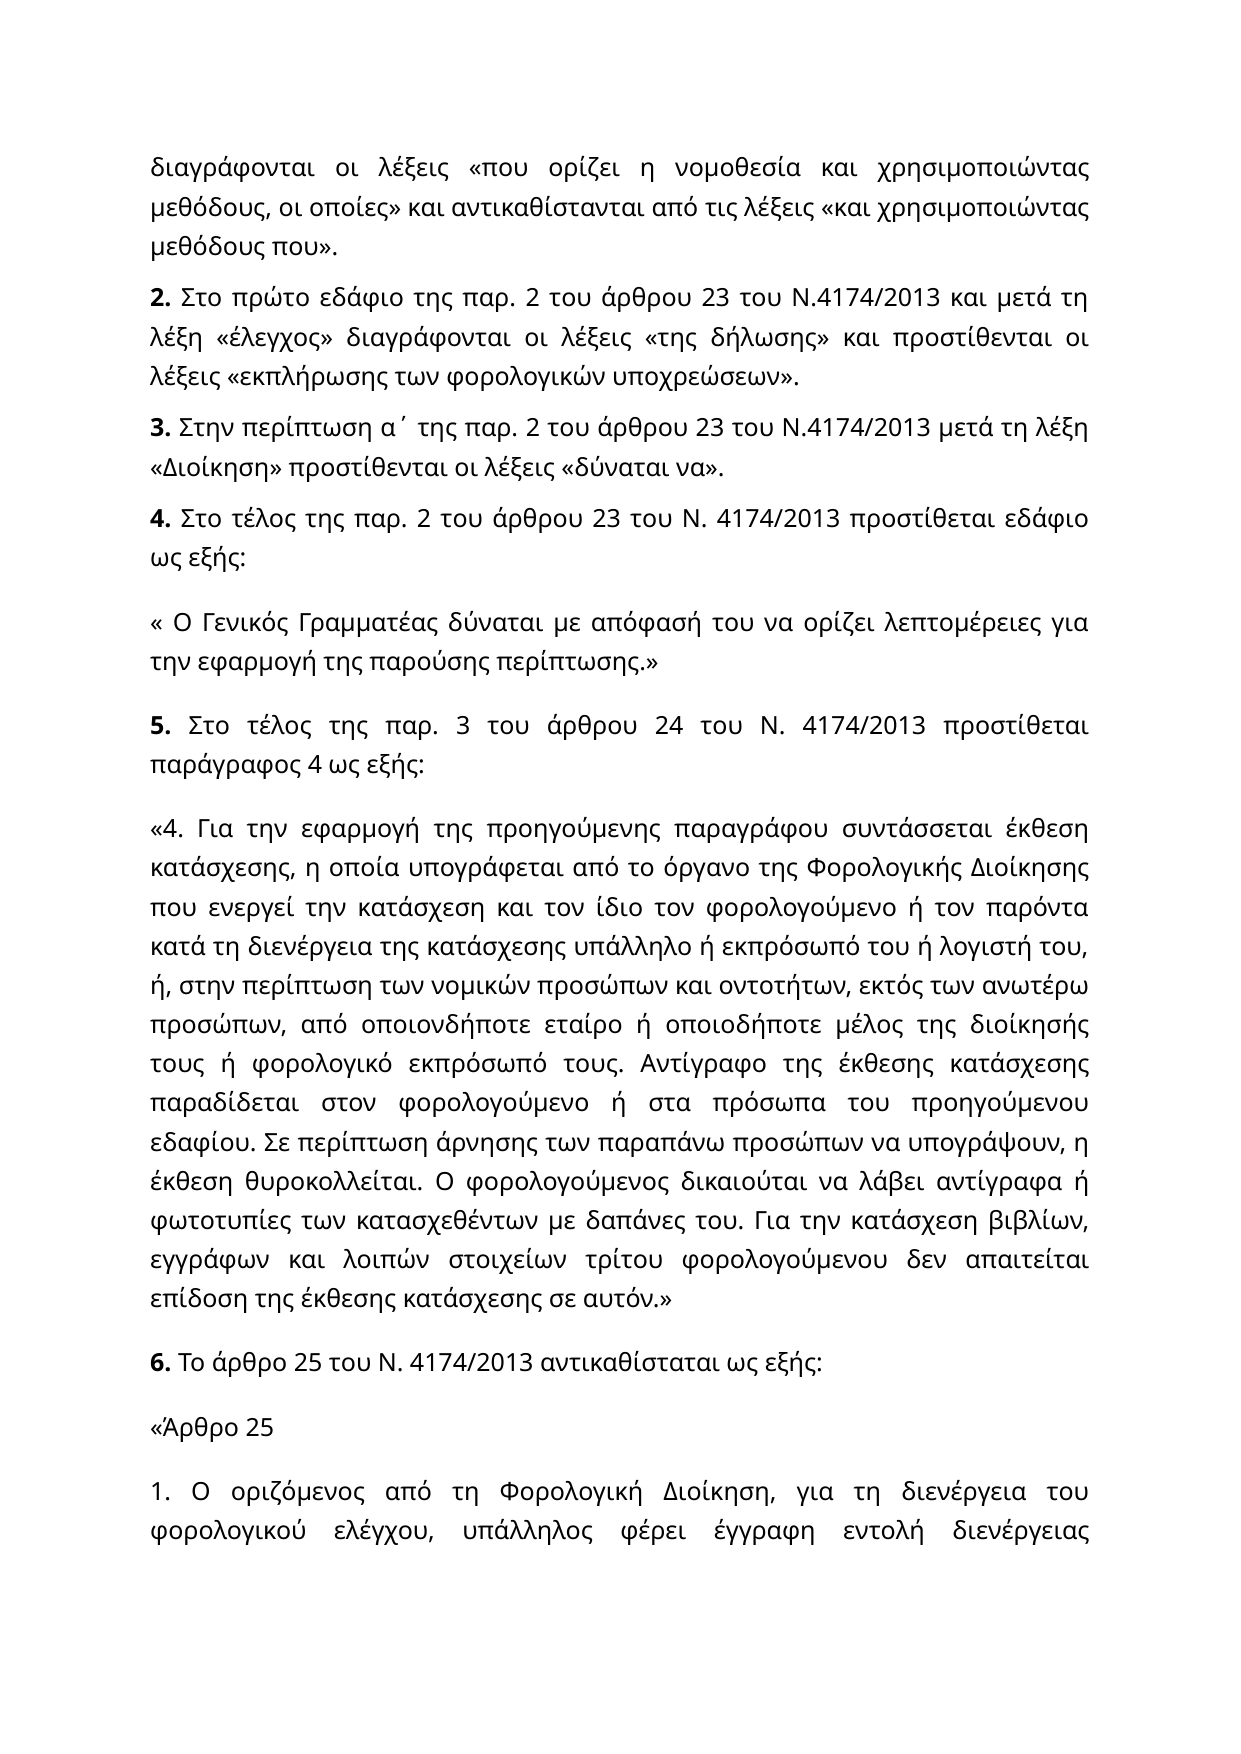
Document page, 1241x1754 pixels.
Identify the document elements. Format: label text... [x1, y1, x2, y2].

text διαγράφονται οι λέξεις «που ορίζει η νομοθεσία και χρησιμοποιώντας μεθόδους, οι οποίες» και αντικαθίστανται από τις λέξεις «και χρησιμοποιώντας μεθόδους που». [150, 150, 1090, 262]
text 3. Στην περίπτωση α΄ της παρ. 2 του άρθρου 23 του Ν.4174/2013 μετά τη λέξη «Διοίκηση» προστίθενται οι λέξεις «δύναται να». [150, 410, 1090, 483]
text 5. Στο τέλος της παρ. 3 του άρθρου 24 του Ν. 4174/2013 προστίθεται παράγραφος 4 ως εξής: [150, 707, 1090, 781]
text 4. Στο τέλος της παρ. 2 του άρθρου 23 του Ν. 4174/2013 προστίθεται εδάφιο ως εξής: [150, 501, 1090, 574]
text 2. Στο πρώτο εδάφιο της παρ. 2 του άρθρου 23 του Ν.4174/2013 και μετά τη λέξη «έλεγχος» διαγράφονται οι λέξεις «της δήλωσης» και προστίθενται οι λέξεις «εκπλήρωσης των φορολογικών υποχρεώσεων». [150, 280, 1090, 392]
text « Ο Γενικός Γραμματέας δύναται με απόφασή του να ορίζει λεπτομέρειες για την εφαρμογή της παρούσης περίπτωσης.» [150, 604, 1090, 677]
text «Άρθρο 25 [150, 1409, 1090, 1443]
text 6. Το άρθρο 25 του Ν. 4174/2013 αντικαθίσταται ως εξής: [150, 1345, 1090, 1379]
text «4. Για την εφαρμογή της προηγούμενης παραγράφου συντάσσεται έκθεση κατάσχεσης, η οποία υπογράφεται από το όργανο της Φορολογικής Διοίκησης που ενεργεί την κατάσχεση και τον ίδιο τον φορολογούμενο ή τον παρόντα κατά τη διενέργεια της κατάσχεσης υπάλληλο ή εκπρόσωπό του ή λογιστή του, ή, στην περίπτωση των νομικών προσώπων και οντοτήτων, εκτός των ανωτέρω προσώπων, από οποιονδήποτε εταίρο ή οποιοδήποτε μέλος της διοίκησής τους ή φορολογικό εκπρόσωπό τους. Αντίγραφο της έκθεσης κατάσχεσης παραδίδεται στον φορολογούμενο ή στα πρόσωπα του προηγούμενου εδαφίου. Σε περίπτωση άρνησης των παραπάνω προσώπων να υπογράψουν, η έκθεση θυροκολλείται. Ο φορολογούμενος δικαιούται να λάβει αντίγραφα ή φωτοτυπίες των κατασχεθέντων με δαπάνες του. Για την κατάσχεση βιβλίων, εγγράφων και λοιπών στοιχείων τρίτου φορολογούμενου δεν απαιτείται επίδοση της έκθεσης κατάσχεσης σε αυτόν.» [150, 811, 1090, 1315]
text 1. Ο οριζόμενος από τη Φορολογική Διοίκηση, για τη διενέργεια του φορολογικού ελέγχου, υπάλληλος φέρει έγγραφη εντολή διενέργειας [150, 1473, 1090, 1547]
